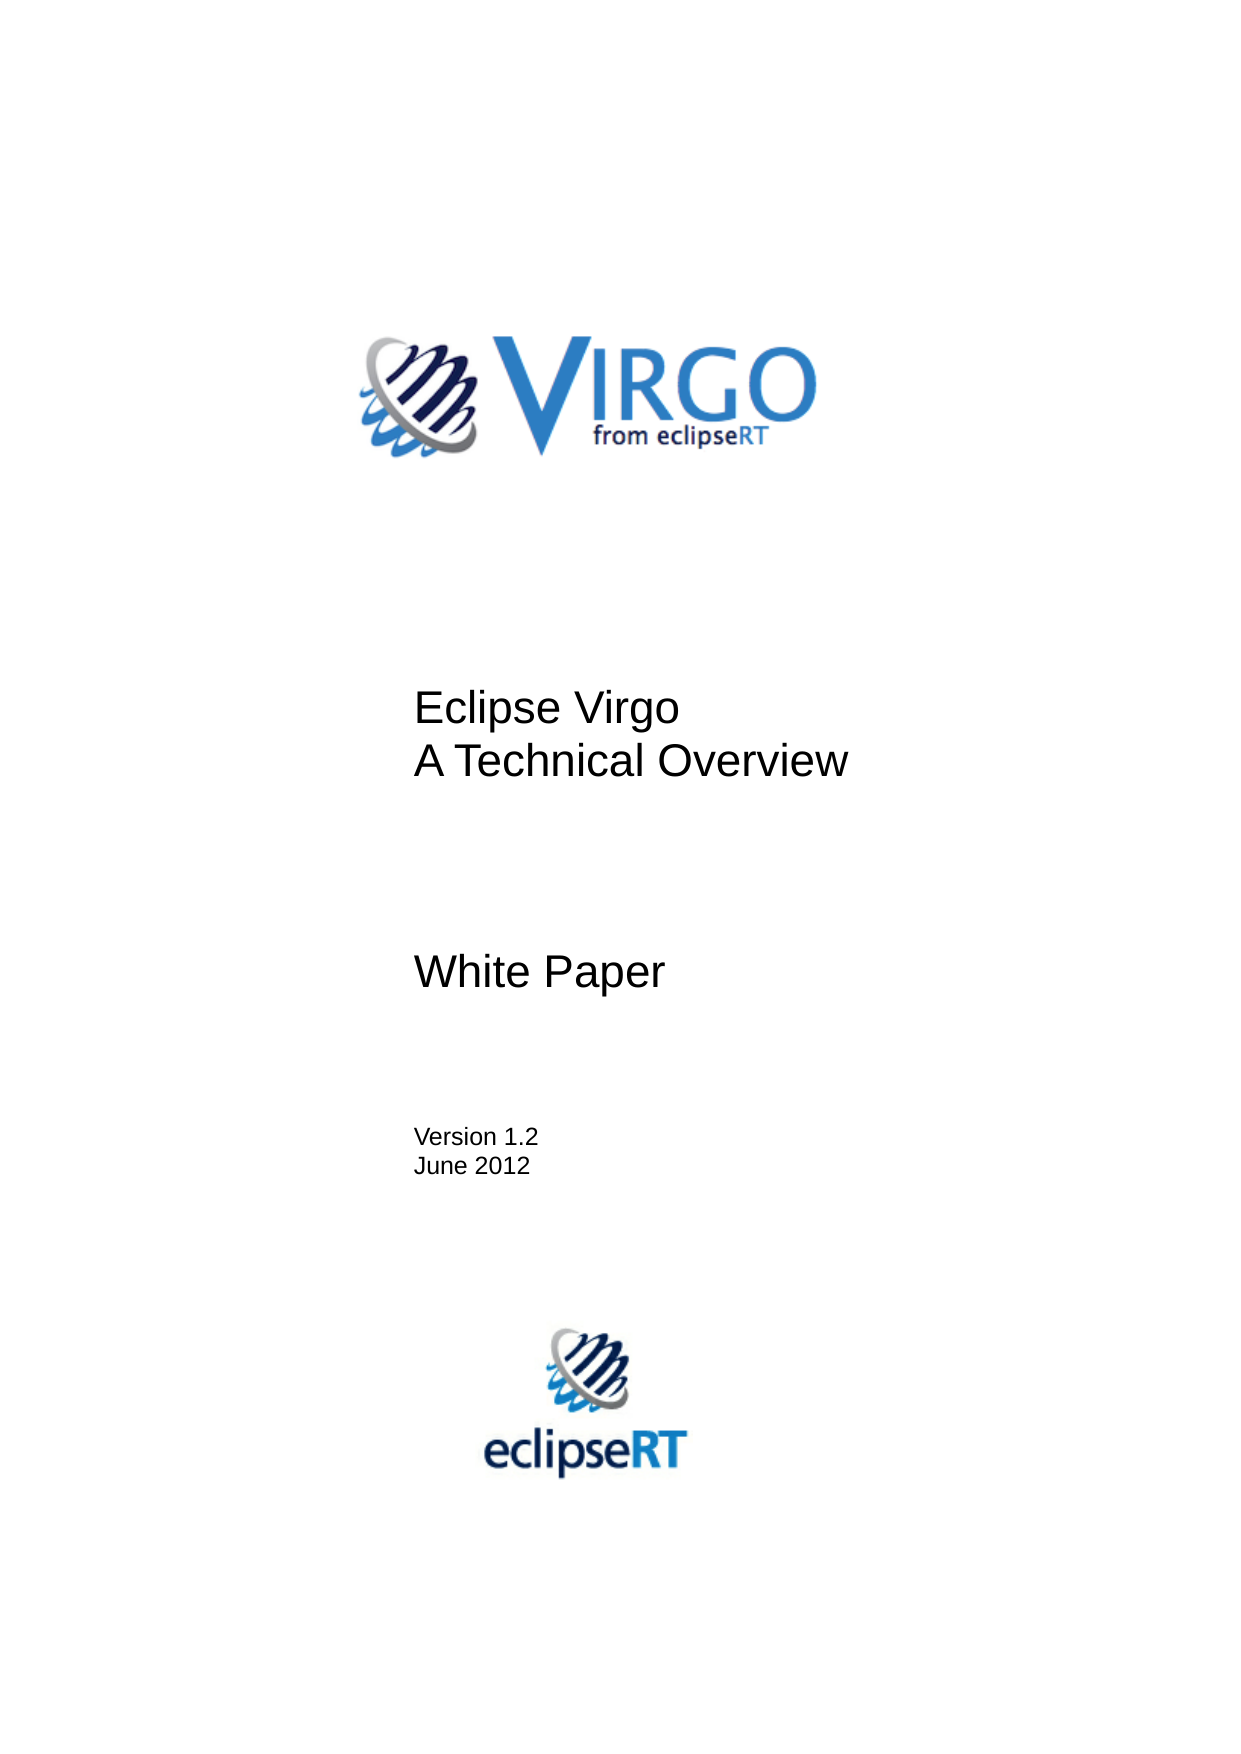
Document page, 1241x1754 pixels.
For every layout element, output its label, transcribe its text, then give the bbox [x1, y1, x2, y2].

text Version 1.2 [118, 1122, 1122, 1151]
text White Paper [118, 944, 1122, 997]
text A Technical Overview [118, 734, 1122, 786]
text June 2012 [118, 1151, 1122, 1179]
text Eclipse Virgo [118, 681, 1122, 734]
picture [338, 323, 833, 475]
picture [474, 1297, 693, 1516]
